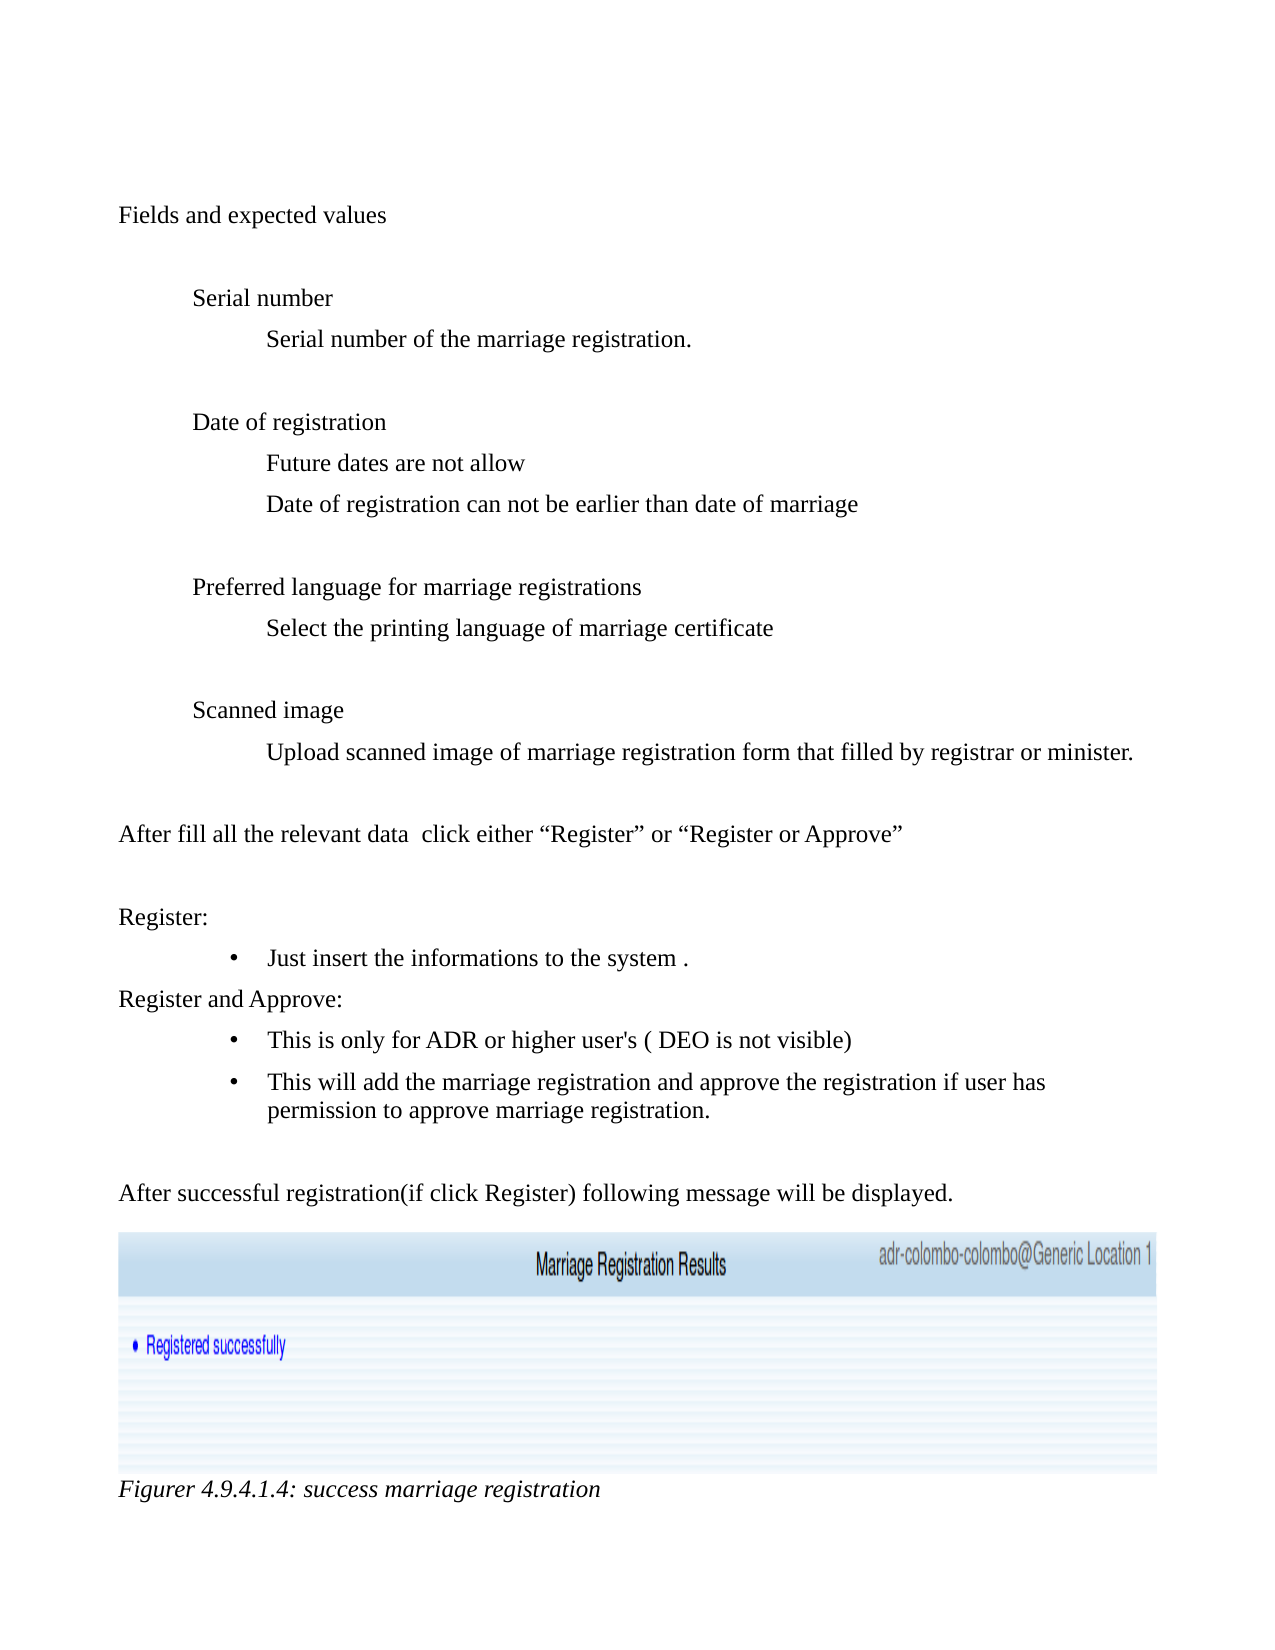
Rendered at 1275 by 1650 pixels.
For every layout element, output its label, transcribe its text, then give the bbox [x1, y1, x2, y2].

text Figurer 4.9.4.1.4: success marriage registration [118, 1474, 1157, 1502]
text Date of registration [118, 407, 1157, 436]
list This will add the marriage registration and approve the registration if user has permission to approve marriage registration. [229, 1067, 1157, 1124]
text Select the printing language of marriage certificate [118, 613, 1157, 642]
list This is only for ADR or higher user's ( DEO is not visible) [229, 1026, 1157, 1054]
text Serial number of the marriage registration. [118, 324, 1157, 353]
text Register and Approve: [118, 984, 1157, 1013]
list Just insert the informations to the system . [229, 943, 1157, 972]
text Serial number [118, 283, 1157, 312]
text Fields and expected values [118, 201, 1157, 229]
text After successful registration(if click Register) following message will be displayed. [118, 1178, 1157, 1207]
picture [118, 1232, 1158, 1474]
text Preferred language for marriage registrations [118, 572, 1157, 601]
text Date of registration can not be earlier than date of marriage [118, 489, 1157, 518]
text After fill all the relevant data click either “Register” or “Register or Approve” [118, 819, 1157, 848]
text Future dates are not allow [118, 448, 1157, 477]
text Upload scanned image of marriage registration form that filled by registrar or minister. [118, 737, 1157, 766]
text Scanned image [118, 696, 1157, 724]
text Register: [118, 902, 1157, 931]
